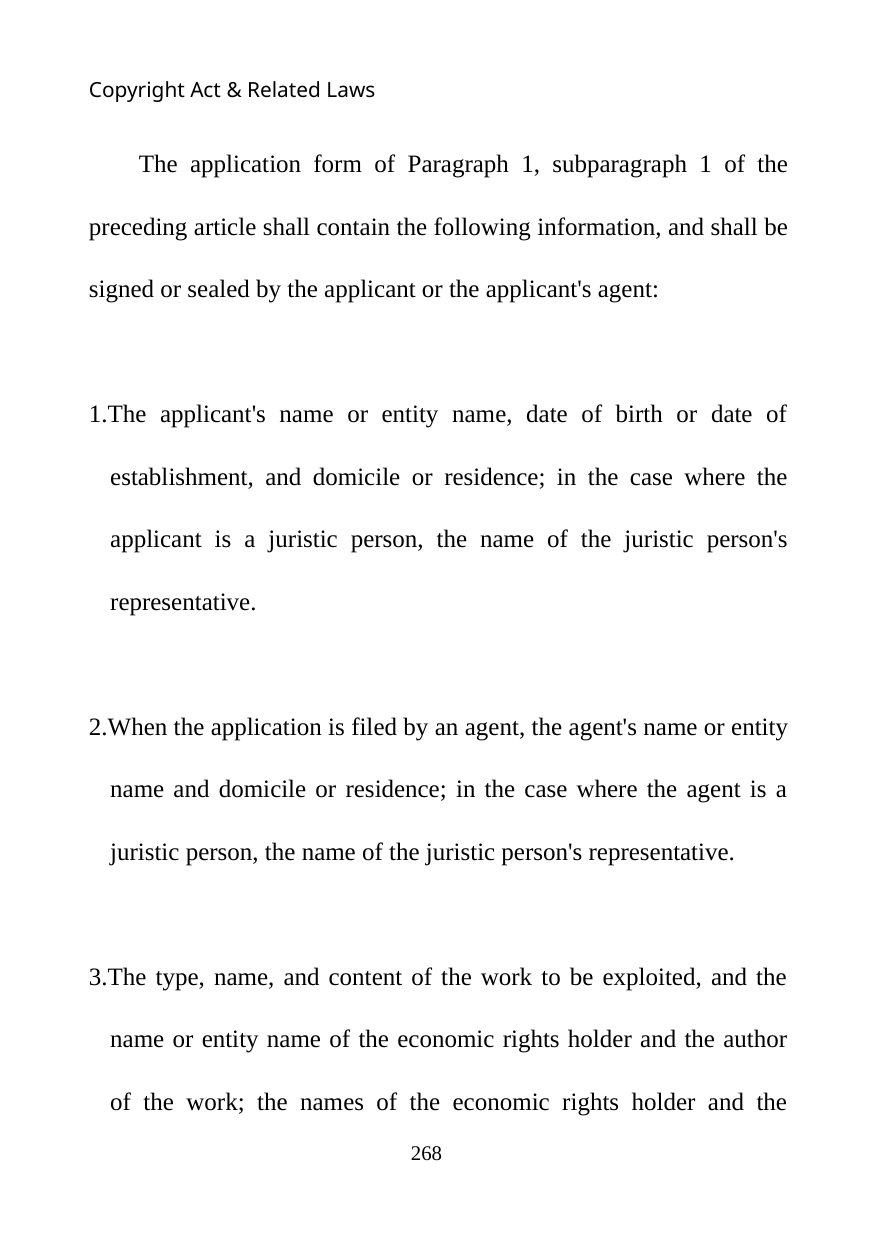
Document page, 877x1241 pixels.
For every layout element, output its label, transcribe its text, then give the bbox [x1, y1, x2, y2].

text 1.The applicant's name or entity name, date of birth or date of establishment, and domicile or residence; in the case where the applicant is a juristic person, the name of the juristic person's representative. [89, 372, 788, 622]
text 3.The type, name, and content of the work to be exploited, and the name or entity name of the economic rights holder and the author of the work; the names of the economic rights holder and the [89, 935, 788, 1122]
text The application form of Paragraph 1, subparagraph 1 of the preceding article shall contain the following information, and shall be signed or sealed by the applicant or the applicant's agent: [89, 122, 788, 310]
text 2.When the application is filed by an agent, the agent's name or entity name and domicile or residence; in the case where the agent is a juristic person, the name of the juristic person's representative. [89, 685, 788, 872]
